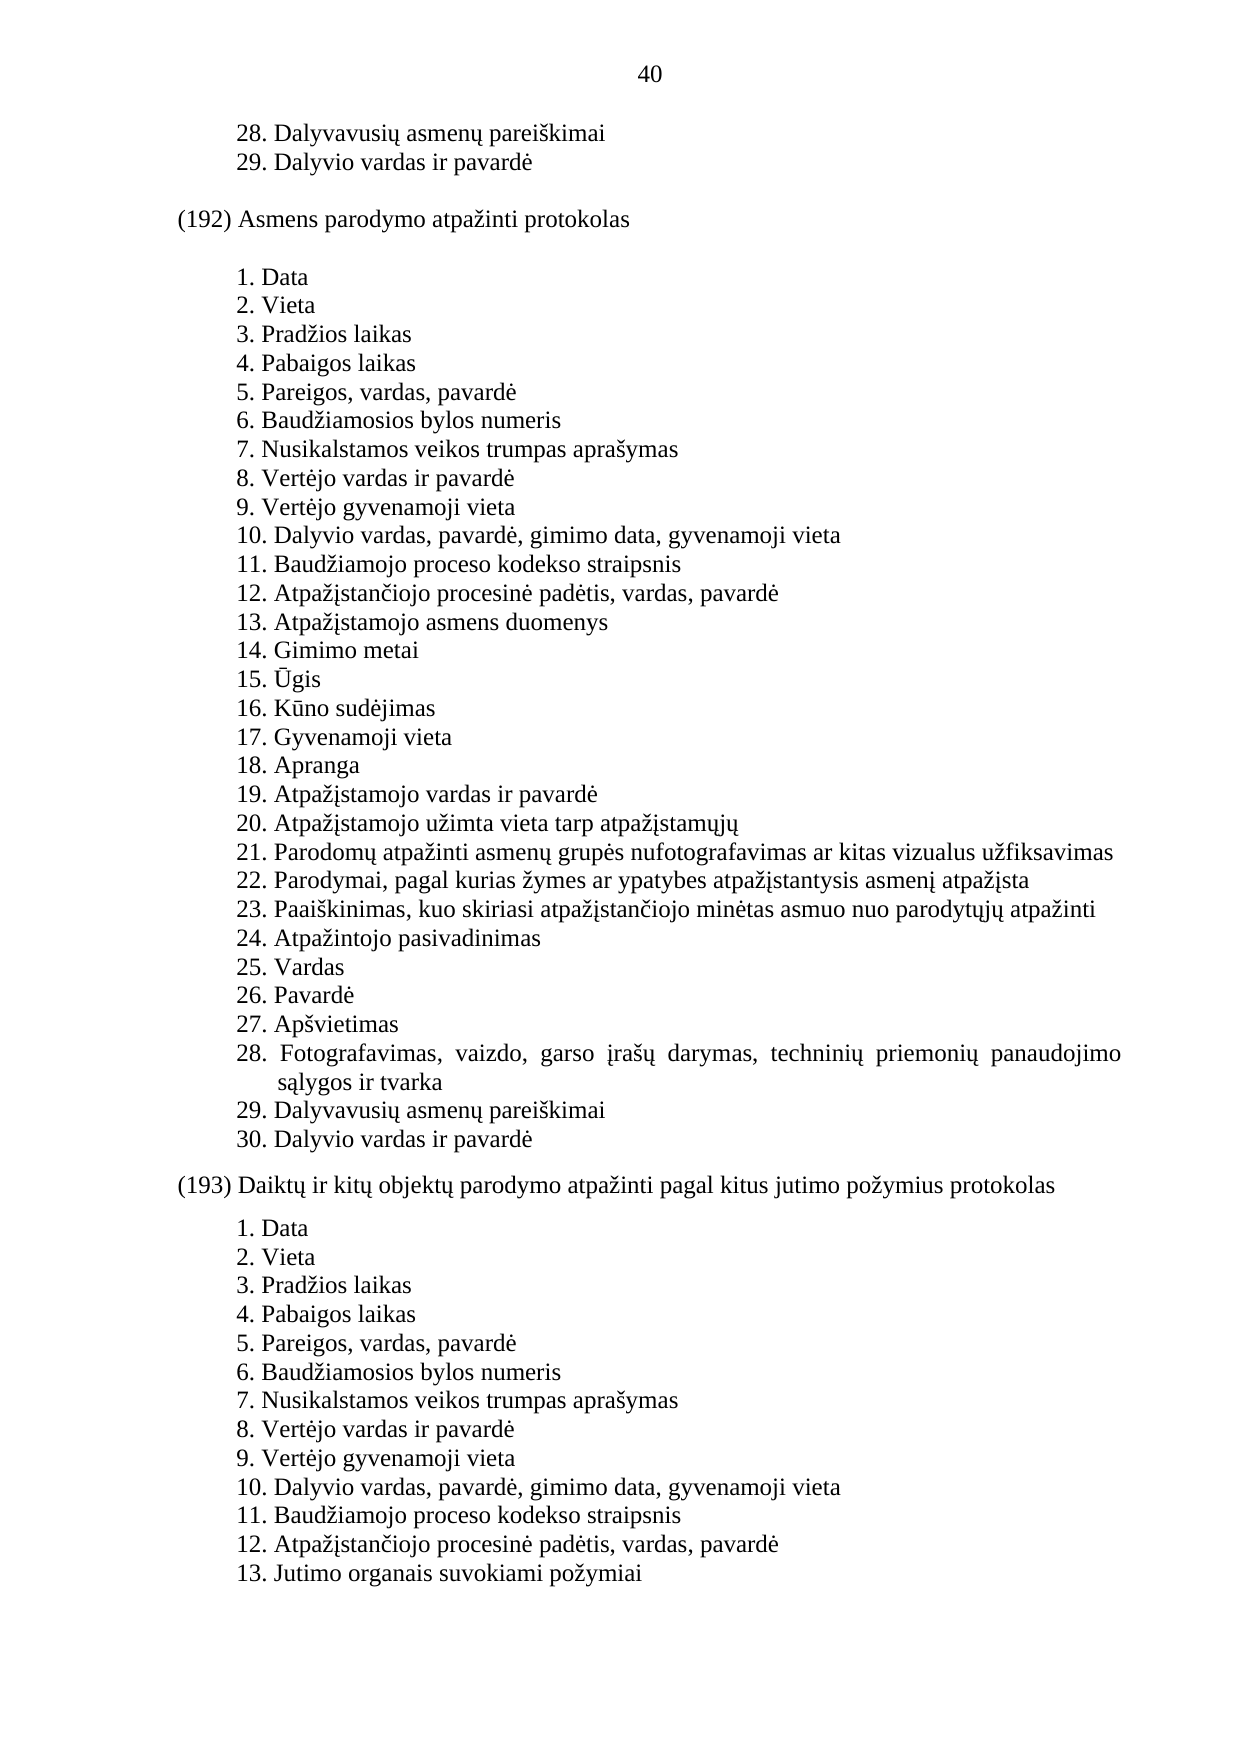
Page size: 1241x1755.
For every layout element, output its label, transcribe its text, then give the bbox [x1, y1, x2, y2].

text 19. Atpažįstamojo vardas ir pavardė [236, 779, 1122, 808]
text 11. Baudžiamojo proceso kodekso straipsnis [236, 549, 1122, 578]
text 14. Gimimo metai [236, 636, 1122, 664]
text 9. Vertėjo gyvenamoji vieta [236, 1443, 1122, 1472]
text 2. Vieta [236, 291, 1122, 319]
text 1. Data [236, 1213, 1122, 1242]
text 11. Baudžiamojo proceso kodekso straipsnis [236, 1501, 1122, 1529]
text 13. Jutimo organais suvokiami požymiai [236, 1558, 1122, 1587]
text 3. Pradžios laikas [236, 1271, 1122, 1299]
text 1. Data [236, 262, 1122, 291]
text 18. Apranga [236, 751, 1122, 779]
text 10. Dalyvio vardas, pavardė, gimimo data, gyvenamoji vieta [236, 1472, 1122, 1501]
text 10. Dalyvio vardas, pavardė, gimimo data, gyvenamoji vieta [236, 521, 1122, 549]
text 3. Pradžios laikas [236, 319, 1122, 348]
text 7. Nusikalstamos veikos trumpas aprašymas [236, 434, 1122, 463]
text 23. Paaiškinimas, kuo skiriasi atpažįstančiojo minėtas asmuo nuo parodytųjų atpažinti [236, 894, 1122, 923]
text 7. Nusikalstamos veikos trumpas aprašymas [236, 1386, 1122, 1414]
text (193) Daiktų ir kitų objektų parodymo atpažinti pagal kitus jutimo požymius protokolas [177, 1170, 1122, 1199]
text 5. Pareigos, vardas, pavardė [236, 377, 1122, 406]
text 16. Kūno sudėjimas [236, 693, 1122, 722]
text 15. Ūgis [236, 664, 1122, 693]
text 2. Vieta [236, 1242, 1122, 1271]
text 9. Vertėjo gyvenamoji vieta [236, 492, 1122, 521]
text 4. Pabaigos laikas [236, 1299, 1122, 1328]
text 6. Baudžiamosios bylos numeris [236, 406, 1122, 434]
text 30. Dalyvio vardas ir pavardė [236, 1124, 1122, 1153]
text 29. Dalyvio vardas ir pavardė [236, 147, 1122, 176]
text 28. Dalyvavusių asmenų pareiškimai [236, 118, 1122, 147]
text 26. Pavardė [236, 981, 1122, 1009]
text 28. Fotografavimas, vaizdo, garso įrašų darymas, techninių priemonių panaudojimo sąlygos ir tvarka [236, 1038, 1122, 1096]
text 13. Atpažįstamojo asmens duomenys [236, 607, 1122, 636]
text 27. Apšvietimas [236, 1009, 1122, 1038]
text 5. Pareigos, vardas, pavardė [236, 1328, 1122, 1357]
text 21. Parodomų atpažinti asmenų grupės nufotografavimas ar kitas vizualus užfiksavimas [236, 837, 1122, 866]
text 8. Vertėjo vardas ir pavardė [236, 463, 1122, 492]
text (192) Asmens parodymo atpažinti protokolas [177, 204, 1122, 233]
text 29. Dalyvavusių asmenų pareiškimai [236, 1096, 1122, 1124]
text 17. Gyvenamoji vieta [236, 722, 1122, 751]
text 6. Baudžiamosios bylos numeris [236, 1357, 1122, 1386]
text 12. Atpažįstančiojo procesinė padėtis, vardas, pavardė [236, 1529, 1122, 1558]
text 20. Atpažįstamojo užimta vieta tarp atpažįstamųjų [236, 808, 1122, 837]
text 25. Vardas [236, 952, 1122, 981]
text 12. Atpažįstančiojo procesinė padėtis, vardas, pavardė [236, 578, 1122, 607]
text 24. Atpažintojo pasivadinimas [236, 923, 1122, 952]
text 22. Parodymai, pagal kurias žymes ar ypatybes atpažįstantysis asmenį atpažįsta [236, 866, 1122, 894]
text 4. Pabaigos laikas [236, 348, 1122, 377]
text 8. Vertėjo vardas ir pavardė [236, 1414, 1122, 1443]
